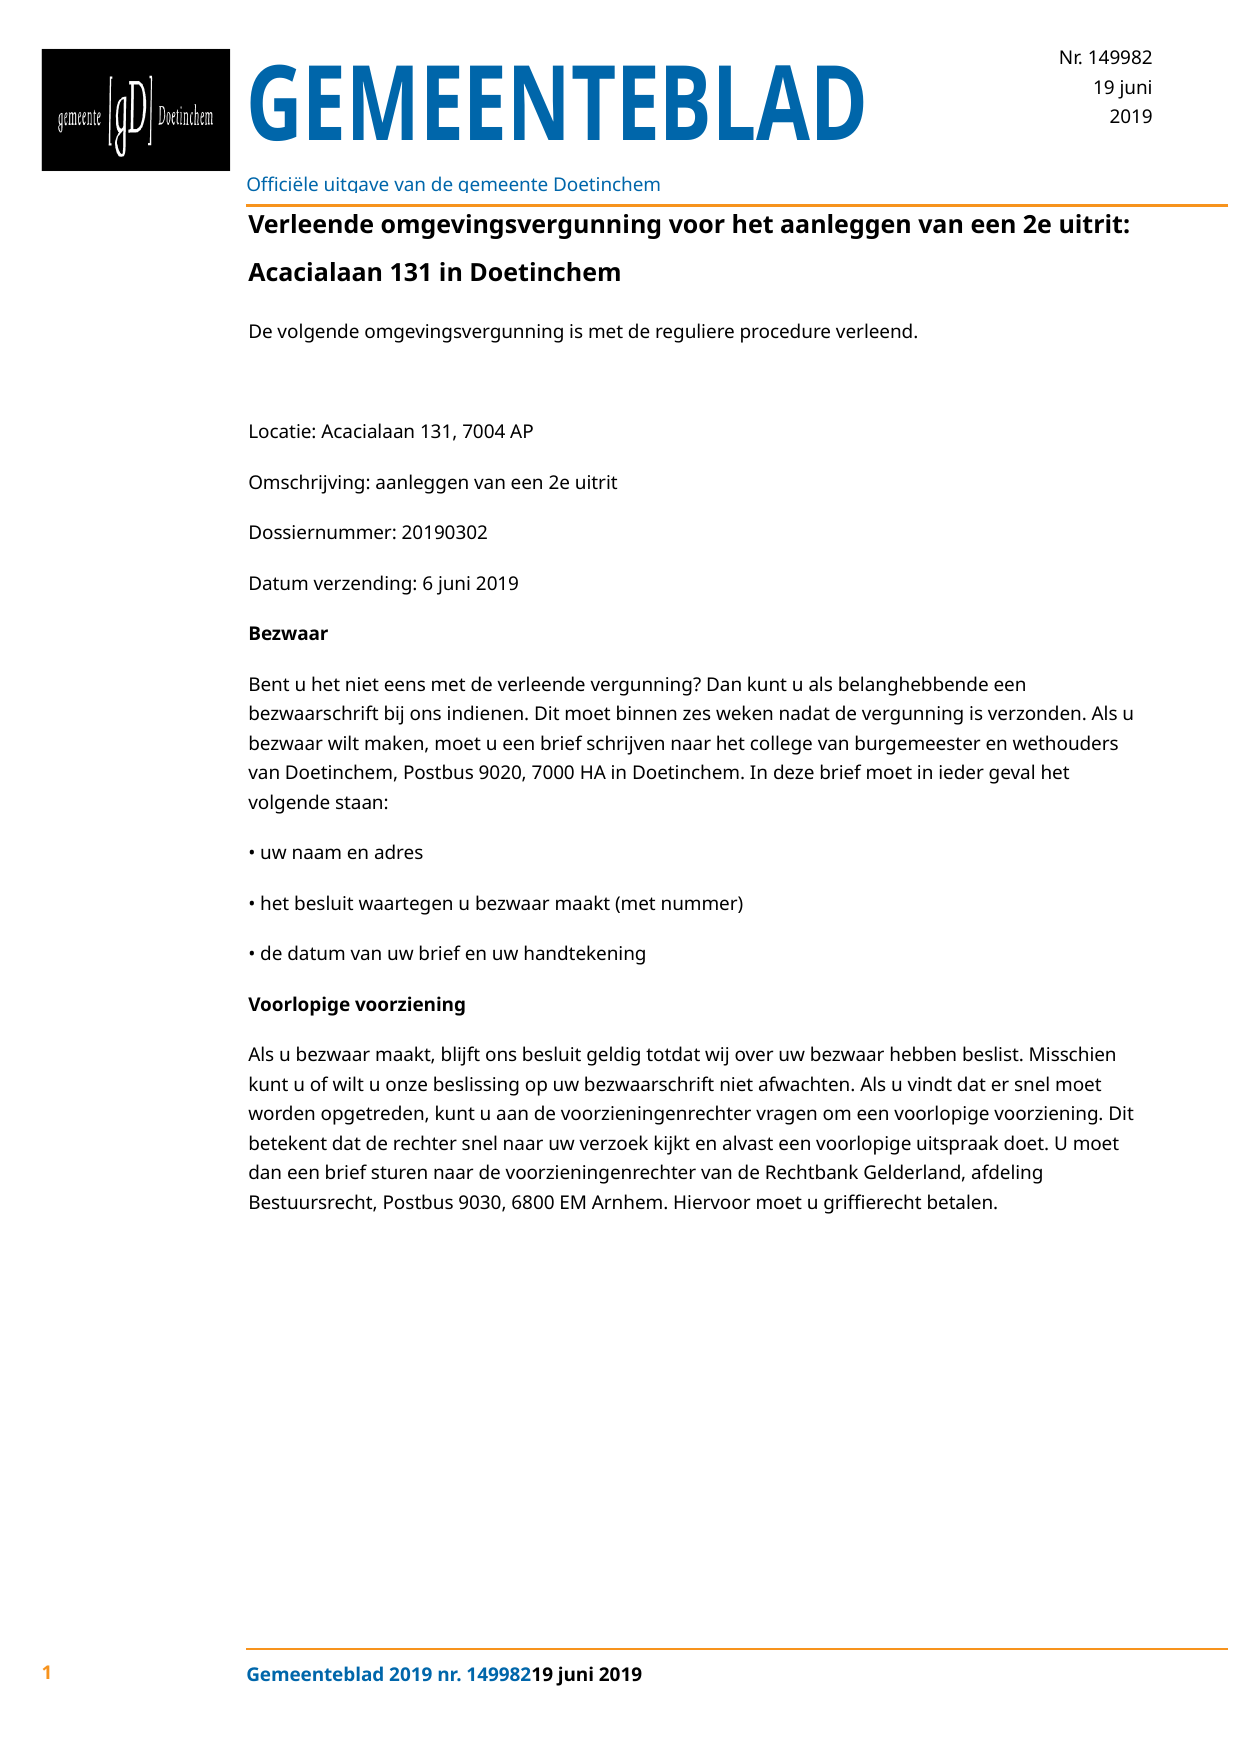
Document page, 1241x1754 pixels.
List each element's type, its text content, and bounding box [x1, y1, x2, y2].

text Omschrijving: aanleggen van een 2e uitrit [248, 469, 1152, 495]
text • de datum van uw brief en uw handtekening [248, 940, 1152, 966]
text Datum verzending: 6 juni 2019 [248, 570, 1152, 596]
text Locatie: Acacialaan 131, 7004 AP [248, 419, 1152, 444]
text Als u bezwaar maakt, blijft ons besluit geldig totdat wij over uw bezwaar hebben beslist. Misschien kunt u of wilt u onze beslissing op uw bezwaarschrift niet afwachten. Als u vindt dat er snel moet worden opgetreden, kunt u aan de voorzieningenrechter vragen om een voorlopige voorziening. Dit betekent dat de rechter snel naar uw verzoek kijkt en alvast een voorlopige uitspraak doet. U moet dan een brief sturen naar de voorzieningenrechter van de Rechtbank Gelderland, afdeling Bestuursrecht, Postbus 9030, 6800 EM Arnhem. Hiervoor moet u griffierecht betalen. [248, 1041, 1152, 1215]
text • het besluit waartegen u bezwaar maakt (met nummer) [248, 890, 1152, 916]
text De volgende omgevingsvergunning is met de reguliere procedure verleend. [248, 318, 1152, 344]
picture [41, 47, 231, 172]
text Bezwaar [248, 620, 1152, 646]
text Verleende omgevingsvergunning voor het aanleggen van een 2e uitrit: Acacialaan 131 in Doetinchem [248, 207, 1152, 288]
text Voorlopige voorziening [248, 991, 1152, 1017]
text Bent u het niet eens met de verleende vergunning? Dan kunt u als belanghebbende een bezwaarschrift bij ons indienen. Dit moet binnen zes weken nadat de vergunning is verzonden. Als u bezwaar wilt maken, moet u een brief schrijven naar het college van burgemeester en wethouders van Doetinchem, Postbus 9020, 7000 HA in Doetinchem. In deze brief moet in ieder geval het volgende staan: [248, 671, 1152, 815]
text • uw naam en adres [248, 839, 1152, 865]
text Dossiernummer: 20190302 [248, 519, 1152, 545]
